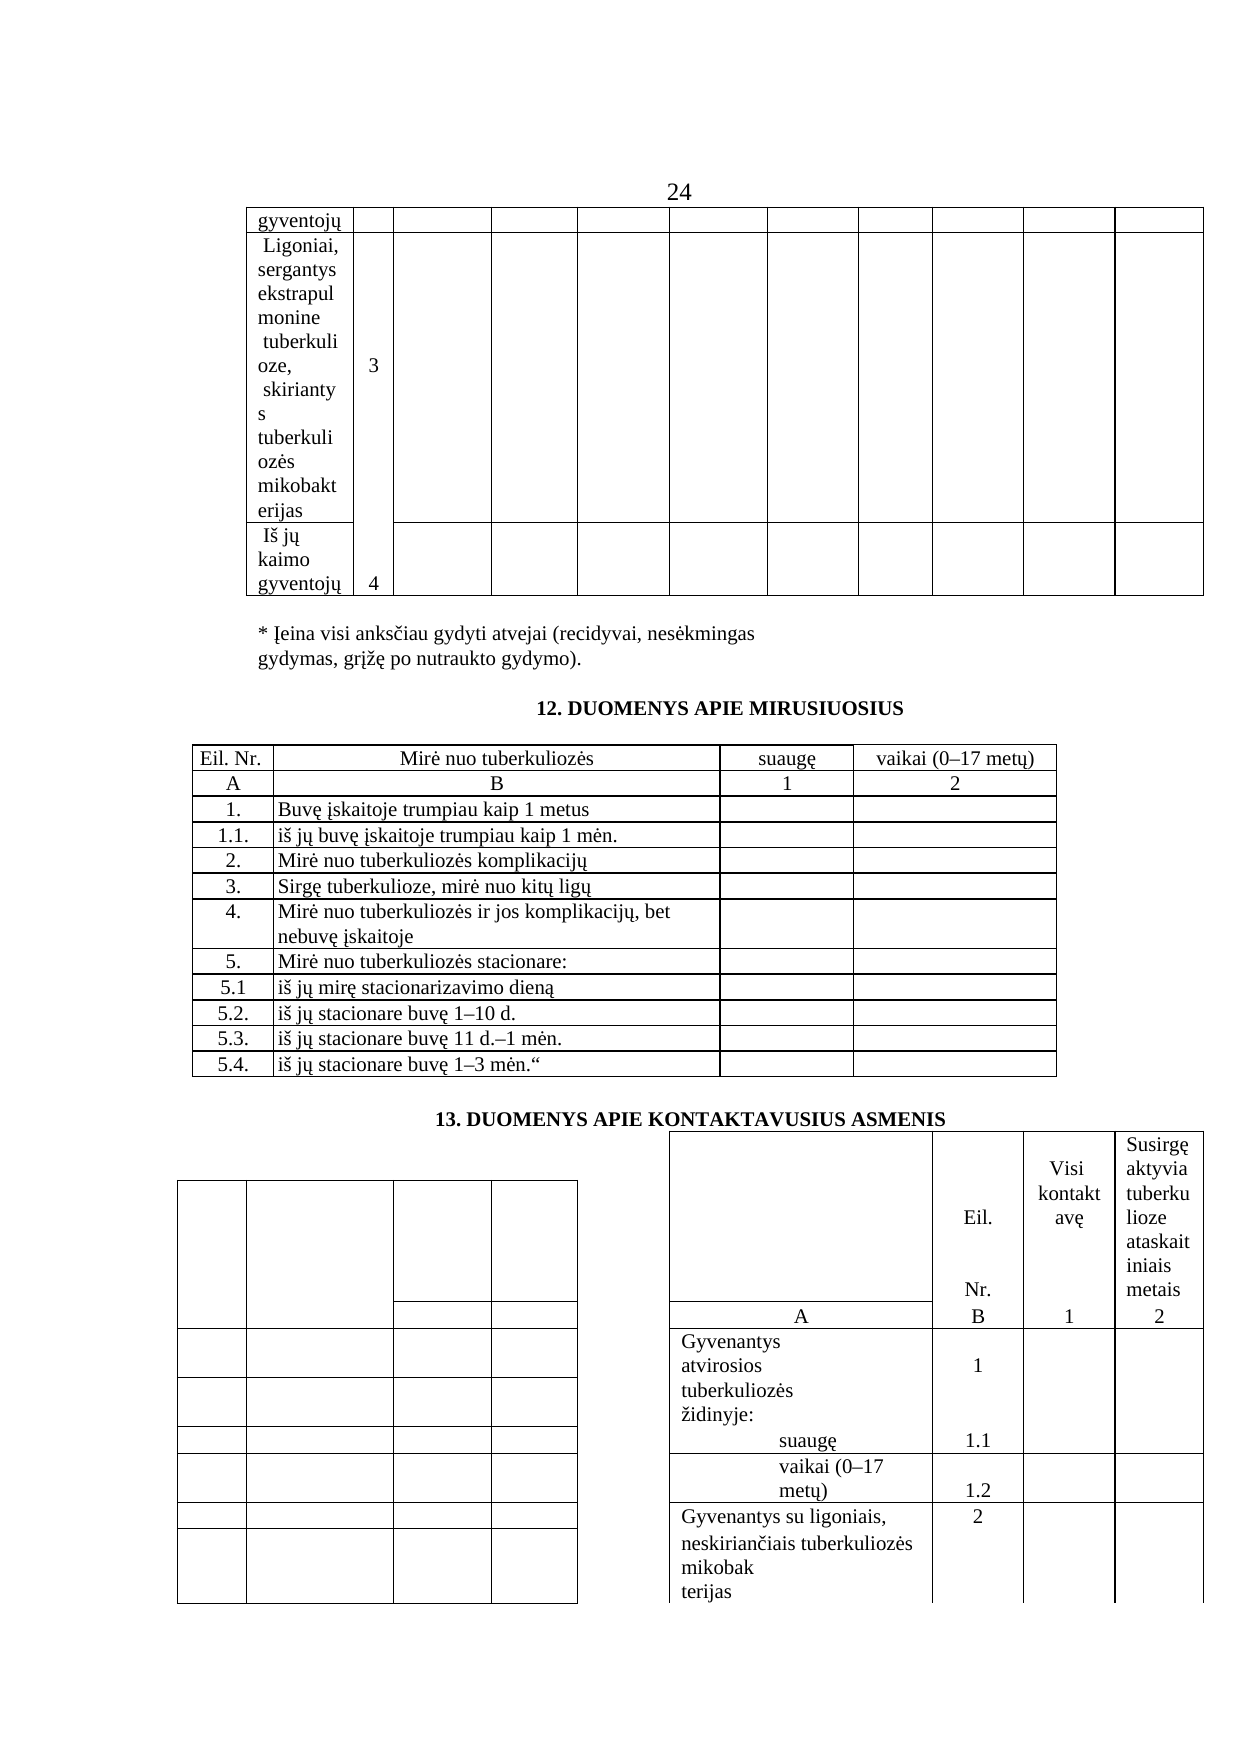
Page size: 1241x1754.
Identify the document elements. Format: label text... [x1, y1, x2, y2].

table_cell [492, 1378, 577, 1426]
table_cell [768, 208, 858, 232]
table_cell [1116, 208, 1203, 232]
table_cell [492, 670, 578, 696]
table_cell [859, 1555, 932, 1603]
table_cell [492, 1229, 577, 1301]
table_cell [933, 670, 1023, 696]
table_cell [394, 1329, 491, 1377]
table_cell [768, 523, 858, 595]
table_cell [933, 377, 1023, 522]
table_cell 1 [721, 771, 853, 795]
table_cell [933, 233, 1023, 329]
table_header suaugę [721, 746, 853, 770]
table_cell [1024, 1377, 1114, 1426]
table_cell neskiriančiais tuberkuliozės [670, 1528, 932, 1555]
table_cell [1115, 670, 1204, 696]
table_cell [1116, 329, 1203, 377]
table_cell [578, 1555, 669, 1603]
table_cell [353, 1181, 393, 1229]
table_cell [247, 1229, 353, 1301]
table_cell [394, 670, 492, 696]
table_cell [768, 329, 858, 377]
table_cell [492, 1131, 578, 1180]
table_cell [1116, 1377, 1203, 1426]
table_cell [1023, 670, 1115, 696]
table_cell [177, 232, 246, 329]
table_cell [859, 1329, 932, 1377]
table_cell [353, 1131, 394, 1180]
table_cell 5.3. [193, 1026, 273, 1050]
table_cell [670, 233, 767, 329]
table_cell [854, 900, 1056, 948]
table_cell [1116, 1426, 1203, 1452]
table_cell Eil. [933, 1180, 1023, 1229]
table_cell [670, 523, 767, 595]
table_cell [178, 1229, 246, 1301]
table_cell [670, 670, 768, 696]
table_cell 5.1 [193, 975, 273, 999]
table_cell [721, 900, 853, 948]
table_cell [178, 1329, 246, 1377]
table_cell [1024, 1454, 1114, 1502]
table_cell [492, 1302, 577, 1328]
table_cell [854, 797, 1056, 821]
table_cell [670, 1132, 768, 1180]
table_cell [353, 1529, 393, 1555]
table_cell 3 [354, 329, 393, 377]
table_cell [394, 1302, 491, 1328]
table_cell Visi [1024, 1132, 1114, 1180]
table_cell [578, 329, 669, 377]
table_cell [353, 670, 394, 696]
table_header Mirė nuo tuberkuliozės [274, 746, 719, 770]
table_cell [177, 377, 246, 522]
table_cell [394, 1378, 491, 1426]
table_cell [353, 1503, 393, 1528]
table_cell B [933, 1301, 1023, 1328]
table_cell [353, 1229, 393, 1301]
table_cell [1024, 523, 1114, 595]
table_cell [1116, 1454, 1203, 1502]
table_cell [670, 377, 767, 522]
table_cell [721, 848, 853, 872]
table_cell [178, 1529, 246, 1555]
table_cell [1024, 1426, 1114, 1452]
table_cell [178, 1427, 246, 1452]
table_cell [854, 823, 1056, 847]
table_cell [859, 523, 932, 595]
table_cell Mirė nuo tuberkuliozės stacionare: [274, 949, 719, 973]
table_cell [933, 208, 1023, 232]
table_cell [859, 596, 932, 621]
table_cell vaikai (0–17 metų) [768, 1454, 932, 1502]
table_cell tuberkuliozės židinyje: [670, 1377, 858, 1426]
table_cell [1024, 1555, 1114, 1603]
table_cell [933, 1377, 1023, 1426]
table_cell A [670, 1302, 932, 1328]
table_cell Mirė nuo tuberkuliozės ir jos komplikacijų, bet nebuvę įskaitoje [274, 900, 719, 948]
table_cell [721, 975, 853, 999]
table_cell [578, 1301, 669, 1328]
table_cell [721, 949, 853, 973]
table_cell [1116, 377, 1203, 522]
table_cell [933, 1528, 1023, 1555]
table_cell [578, 233, 669, 329]
table_cell [768, 596, 858, 621]
table_cell Ligoniai, sergantys ekstrapulmonine [247, 233, 353, 329]
table_cell [1116, 523, 1203, 595]
table_cell 1 [1024, 1301, 1114, 1328]
table_cell tuberkulioze [1116, 1180, 1203, 1229]
table_cell [247, 1555, 393, 1603]
table_cell Iš jų kaimo gyventojų [247, 523, 353, 595]
table_cell [354, 377, 393, 522]
table_cell Gyvenantys su ligoniais, [670, 1503, 932, 1528]
table_cell [854, 848, 1056, 872]
table_cell [394, 1229, 491, 1301]
table_cell [670, 596, 768, 621]
table_cell [394, 1427, 491, 1452]
table_cell * Įeina visi anksčiau gydyti atvejai (recidyvai, nesėkmingas gydymas, grįžę po nutraukto gydymo). [246, 621, 768, 669]
table_cell [1116, 233, 1203, 329]
table_cell Susirgę aktyvia [1116, 1132, 1203, 1180]
table_cell [721, 823, 853, 847]
table_cell [1115, 621, 1204, 669]
table_cell [859, 1426, 932, 1452]
table_cell [721, 1026, 853, 1050]
table_cell 5. [193, 949, 273, 973]
table_cell [670, 1229, 768, 1301]
table_cell [1116, 1503, 1203, 1528]
table_cell [578, 1377, 669, 1426]
table_cell [492, 1181, 577, 1229]
table_cell [492, 1454, 577, 1502]
table_cell 1.2 [933, 1454, 1023, 1502]
table_cell iš jų mirę stacionarizavimo dieną [274, 975, 719, 999]
table_cell [859, 1180, 932, 1229]
table_cell [859, 329, 932, 377]
table_cell suaugę [768, 1426, 858, 1452]
table_cell [246, 596, 353, 621]
table_cell 3. [193, 874, 273, 898]
table_cell [854, 975, 1056, 999]
table_cell [768, 1132, 858, 1180]
table_cell [247, 1181, 353, 1229]
table_cell [492, 377, 577, 522]
table_cell [578, 523, 669, 595]
table_cell [178, 1454, 246, 1502]
table_cell [177, 1131, 246, 1180]
table_cell [768, 377, 858, 522]
table_cell iš jų buvę įskaitoje trumpiau kaip 1 mėn. [274, 823, 719, 847]
table_cell [933, 329, 1023, 377]
table_cell [859, 1132, 932, 1180]
table_cell [578, 596, 670, 621]
table_cell [492, 523, 577, 595]
table_cell iš jų stacionare buvę 1–10 d. [274, 1001, 719, 1024]
table_cell [394, 1181, 491, 1229]
table_cell [578, 1426, 669, 1452]
table_cell [768, 233, 858, 329]
table_cell [854, 949, 1056, 973]
table_cell [247, 1503, 353, 1528]
table_cell Buvę įskaitoje trumpiau kaip 1 metus [274, 797, 719, 821]
table_cell [578, 1453, 669, 1502]
table_cell ataskaitiniais metais [1116, 1229, 1203, 1301]
table_cell [1024, 1229, 1114, 1301]
table_cell [933, 1132, 1023, 1180]
table_cell [933, 1555, 1023, 1603]
table_cell [721, 874, 853, 898]
table_cell [177, 595, 246, 621]
table_cell [1116, 1528, 1203, 1555]
table_cell 1. [193, 797, 273, 821]
table_cell 5.4. [193, 1052, 273, 1076]
table_cell [394, 377, 491, 522]
table_cell [1115, 596, 1204, 621]
table_cell 2 [933, 1503, 1023, 1528]
table_cell [177, 621, 246, 669]
table_cell Gyvenantys atvirosios [670, 1329, 858, 1377]
table_cell 1 [933, 1329, 1023, 1377]
table_cell [721, 1001, 853, 1024]
table_cell A [193, 771, 273, 795]
table_cell [353, 1329, 393, 1377]
table_cell [353, 1301, 393, 1328]
table_cell 4. [193, 900, 273, 948]
table_cell tuberkulioze, [247, 329, 353, 377]
table_cell [492, 233, 577, 329]
table_cell [721, 1052, 853, 1076]
table_cell [578, 1180, 669, 1229]
table_cell [854, 1026, 1056, 1050]
table_cell [1024, 329, 1114, 377]
table_cell 2. [193, 848, 273, 872]
table_cell [578, 208, 669, 232]
table_cell [854, 1052, 1056, 1076]
table_cell [1024, 1329, 1114, 1377]
table_cell [394, 329, 491, 377]
table_cell [492, 1555, 577, 1603]
table_cell [247, 1454, 393, 1502]
table_cell [492, 1329, 577, 1377]
table_cell kontaktavę [1024, 1180, 1114, 1229]
table_cell 4 [354, 522, 393, 595]
table_cell gyventojų [247, 208, 353, 232]
table_cell [933, 523, 1023, 595]
table_cell 2 [1116, 1301, 1203, 1328]
table_cell [578, 377, 669, 522]
table_cell [394, 523, 491, 595]
table_cell iš jų stacionare buvę 1–3 mėn.“ [274, 1052, 719, 1076]
table_cell [933, 596, 1023, 621]
table_cell [247, 1529, 353, 1555]
table_cell [178, 1301, 246, 1328]
table_cell [933, 621, 1023, 669]
table_cell [247, 1378, 393, 1426]
table_cell Nr. [933, 1229, 1023, 1301]
table_cell [768, 621, 858, 669]
table_cell [854, 1001, 1056, 1024]
table_header vaikai (0–17 metų) [854, 745, 1056, 770]
table_cell [578, 1328, 669, 1377]
table_cell [178, 1181, 246, 1229]
table_cell [247, 1329, 353, 1377]
table_cell [354, 233, 393, 329]
table_cell [768, 1555, 858, 1603]
table_cell Sirgę tuberkulioze, mirė nuo kitų ligų [274, 874, 719, 898]
table_cell [768, 1229, 858, 1301]
table_cell [353, 596, 394, 621]
table_cell [768, 670, 858, 696]
table_header [1057, 744, 1142, 1076]
table_cell 1.1 [933, 1426, 1023, 1452]
table_cell [1116, 1555, 1203, 1603]
table_cell [394, 596, 492, 621]
table_cell iš jų stacionare buvę 11 d.–1 mėn. [274, 1026, 719, 1050]
table_cell [177, 1078, 1204, 1104]
table_cell [578, 670, 670, 696]
table_cell [492, 1427, 577, 1452]
table_cell [492, 1529, 577, 1555]
table_cell [247, 1427, 393, 1452]
table_cell [178, 1503, 246, 1528]
table_cell skiriantys tuberkuliozės mikobakterijas [247, 377, 353, 522]
table_cell [1024, 377, 1114, 522]
table_cell [177, 670, 246, 696]
table_cell [492, 208, 577, 232]
table_cell [578, 1502, 669, 1528]
table_cell [768, 1180, 858, 1229]
table_cell [394, 1131, 492, 1180]
table_cell [246, 1131, 353, 1180]
table_cell [246, 670, 353, 696]
table_cell [247, 1301, 353, 1328]
table_cell [1116, 1329, 1203, 1377]
table_cell [859, 377, 932, 522]
table_cell [492, 329, 577, 377]
table_cell [394, 1454, 491, 1502]
table_cell [859, 1229, 932, 1301]
table_cell [1024, 1503, 1114, 1528]
table_cell [854, 874, 1056, 898]
table_cell [1024, 233, 1114, 329]
table_cell [177, 207, 246, 232]
table_cell 12. DUOMENYS APIE MIRUSIUOSIUS [177, 696, 1204, 1077]
table_cell [670, 329, 767, 377]
table_cell 2 [854, 771, 1056, 795]
table_cell [177, 522, 246, 595]
table_cell [394, 1503, 491, 1528]
table_cell [394, 233, 491, 329]
table_cell [670, 1180, 768, 1229]
table_cell 5.2. [193, 1001, 273, 1024]
table_cell [1024, 1528, 1114, 1555]
table_cell [859, 208, 932, 232]
table_cell [394, 1555, 491, 1603]
table_cell 13. DUOMENYS APIE KONTAKTAVUSIUS ASMENIS [177, 1104, 1204, 1131]
table_header Eil. Nr. [193, 746, 273, 770]
table_cell [178, 1378, 246, 1426]
table_cell [177, 329, 246, 377]
table_cell [178, 1555, 246, 1603]
table_cell [492, 1503, 577, 1528]
table_cell [859, 670, 932, 696]
table_cell B [274, 771, 719, 795]
table_cell [394, 1529, 491, 1555]
table_cell [859, 621, 932, 669]
table_cell [1023, 621, 1115, 669]
table_cell [859, 233, 932, 329]
table_cell [578, 1131, 669, 1180]
table_cell Mirė nuo tuberkuliozės komplikacijų [274, 848, 719, 872]
table_cell [492, 596, 578, 621]
table_cell [1023, 596, 1115, 621]
table_cell [670, 208, 767, 232]
table_cell [1024, 208, 1114, 232]
table_cell [670, 1454, 768, 1502]
table_cell [394, 208, 491, 232]
table_cell [578, 1528, 669, 1555]
table_cell [859, 1377, 932, 1426]
table_cell mikobakterijas [670, 1555, 768, 1603]
table_cell [354, 208, 393, 232]
table_cell 1.1. [193, 823, 273, 847]
table_cell [670, 1426, 768, 1452]
table_cell [578, 1229, 669, 1301]
table_cell [721, 797, 853, 821]
